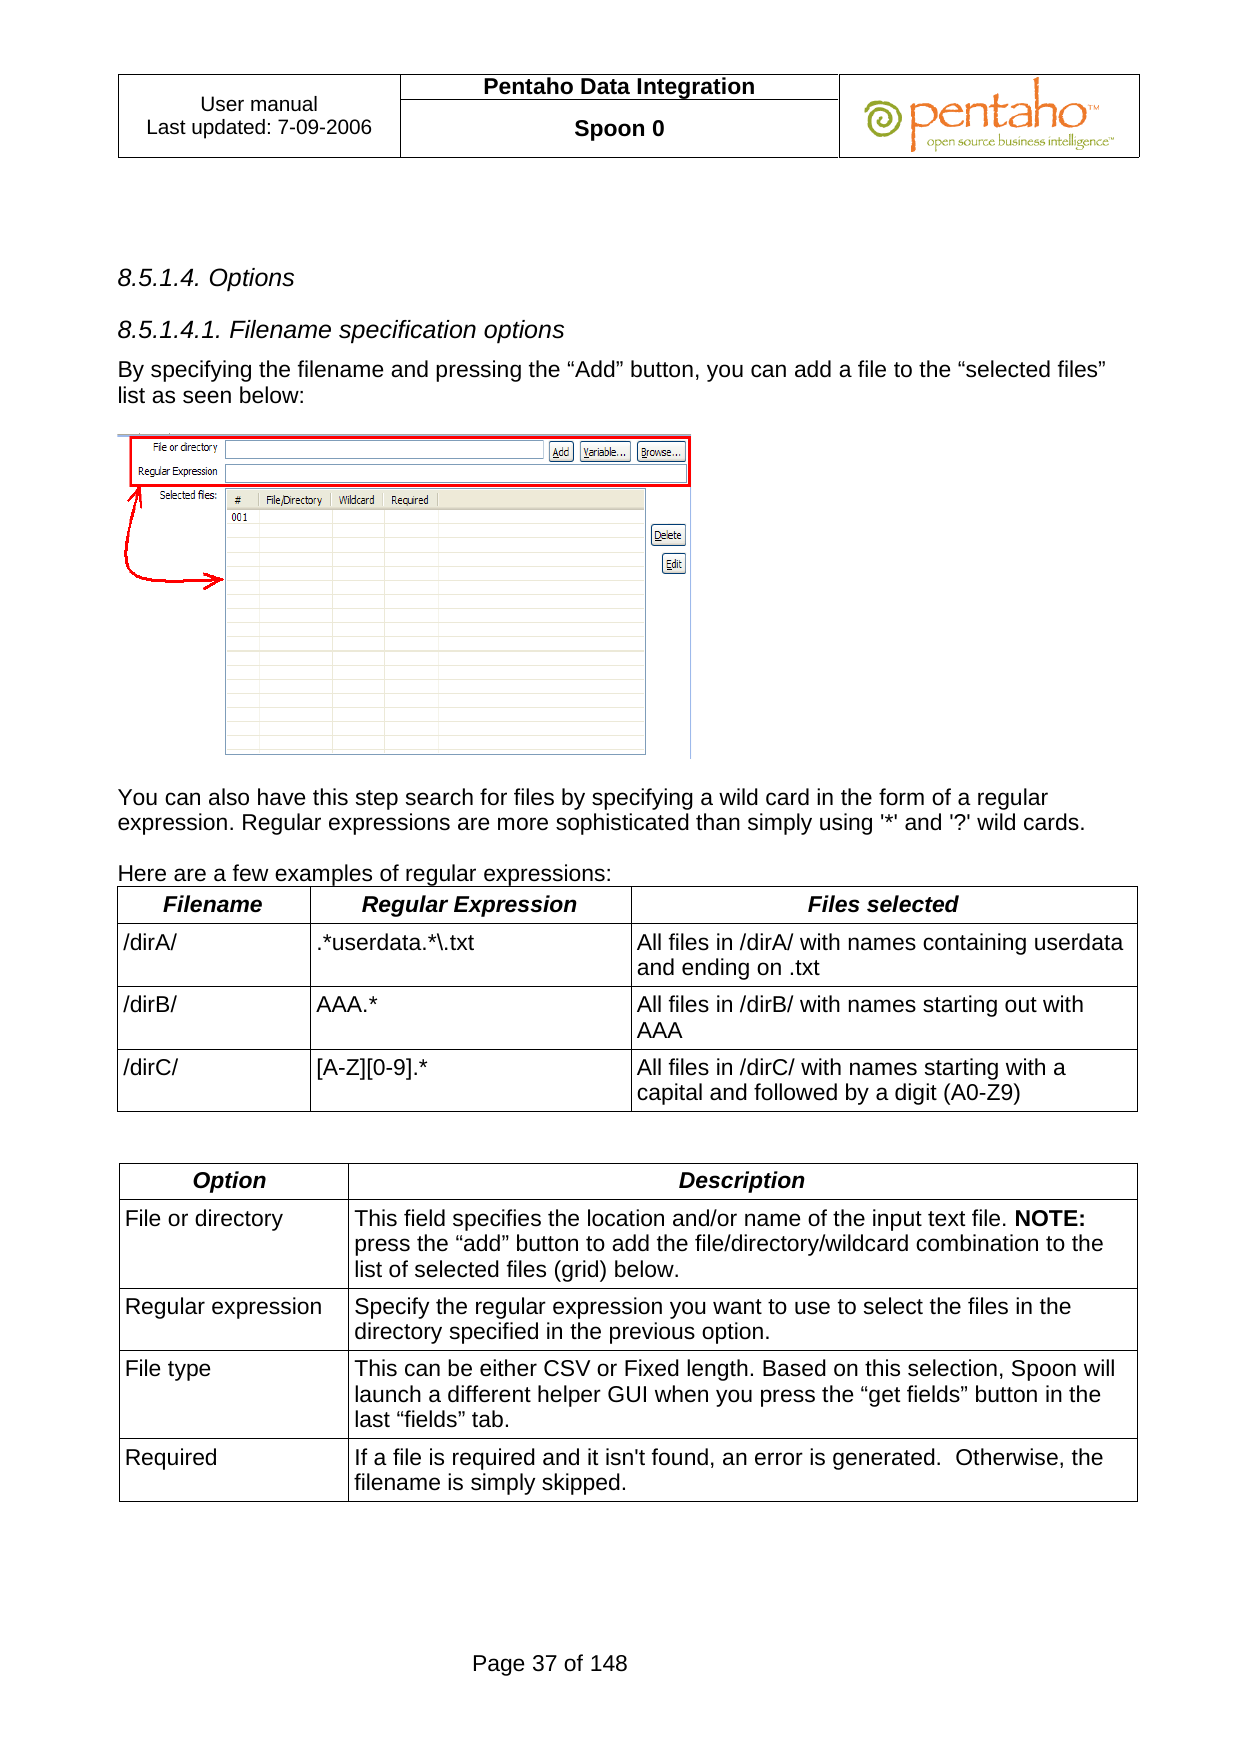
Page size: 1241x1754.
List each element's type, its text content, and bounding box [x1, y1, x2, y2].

table_cell All files in /dirA/ with names containing userdata and ending on .txt [632, 924, 1137, 986]
table_cell /dirB/ [118, 987, 310, 1049]
table_header Regular Expression [311, 887, 631, 923]
table_cell /dirA/ [118, 924, 310, 986]
table_cell File or directory [120, 1200, 348, 1288]
table_cell File type [120, 1351, 348, 1438]
table_cell If a file is required and it isn't found, an error is generated. Otherwise, the filename is simply skipped. [349, 1439, 1137, 1501]
table_cell AAA.* [311, 987, 631, 1049]
table_cell All files in /dirC/ with names starting with a capital and followed by a digit (A0-Z9) [632, 1050, 1137, 1111]
subtitle Options [117, 263, 1137, 291]
subtitle Filename specification options [117, 316, 1137, 344]
text By specifying the filename and pressing the “Add” button, you can add a file to the “selected files” list as seen below: [117, 357, 1137, 408]
table_cell Required [120, 1439, 348, 1501]
table_cell All files in /dirB/ with names starting out with AAA [632, 987, 1137, 1049]
table_cell Specify the regular expression you want to use to select the files in the directory specified in the previous option. [349, 1289, 1137, 1350]
table_cell .*userdata.*\.txt [311, 924, 631, 986]
text Here are a few examples of regular expressions: [117, 861, 1137, 886]
table_header Files selected [632, 887, 1137, 923]
table_cell /dirC/ [118, 1050, 310, 1111]
table_cell Regular expression [120, 1289, 348, 1350]
table_header Description [349, 1164, 1137, 1199]
table_header Option [120, 1164, 348, 1199]
table_cell This can be either CSV or Fixed length. Based on this selection, Spoon will launch a different helper GUI when you press the “get fields” button in the last “fields” tab. [349, 1351, 1137, 1438]
table_header Filename [118, 887, 310, 923]
text You can also have this step search for files by specifying a wild card in the form of a regular expression. Regular expressions are more sophisticated than simply using '*' and '?' wild cards. [117, 784, 1137, 835]
table_cell This field specifies the location and/or name of the input text file. NOTE: press the “add” button to add the file/directory/wildcard combination to the list of selected files (grid) below. [349, 1200, 1137, 1288]
table_cell [A-Z][0-9].* [311, 1050, 631, 1111]
